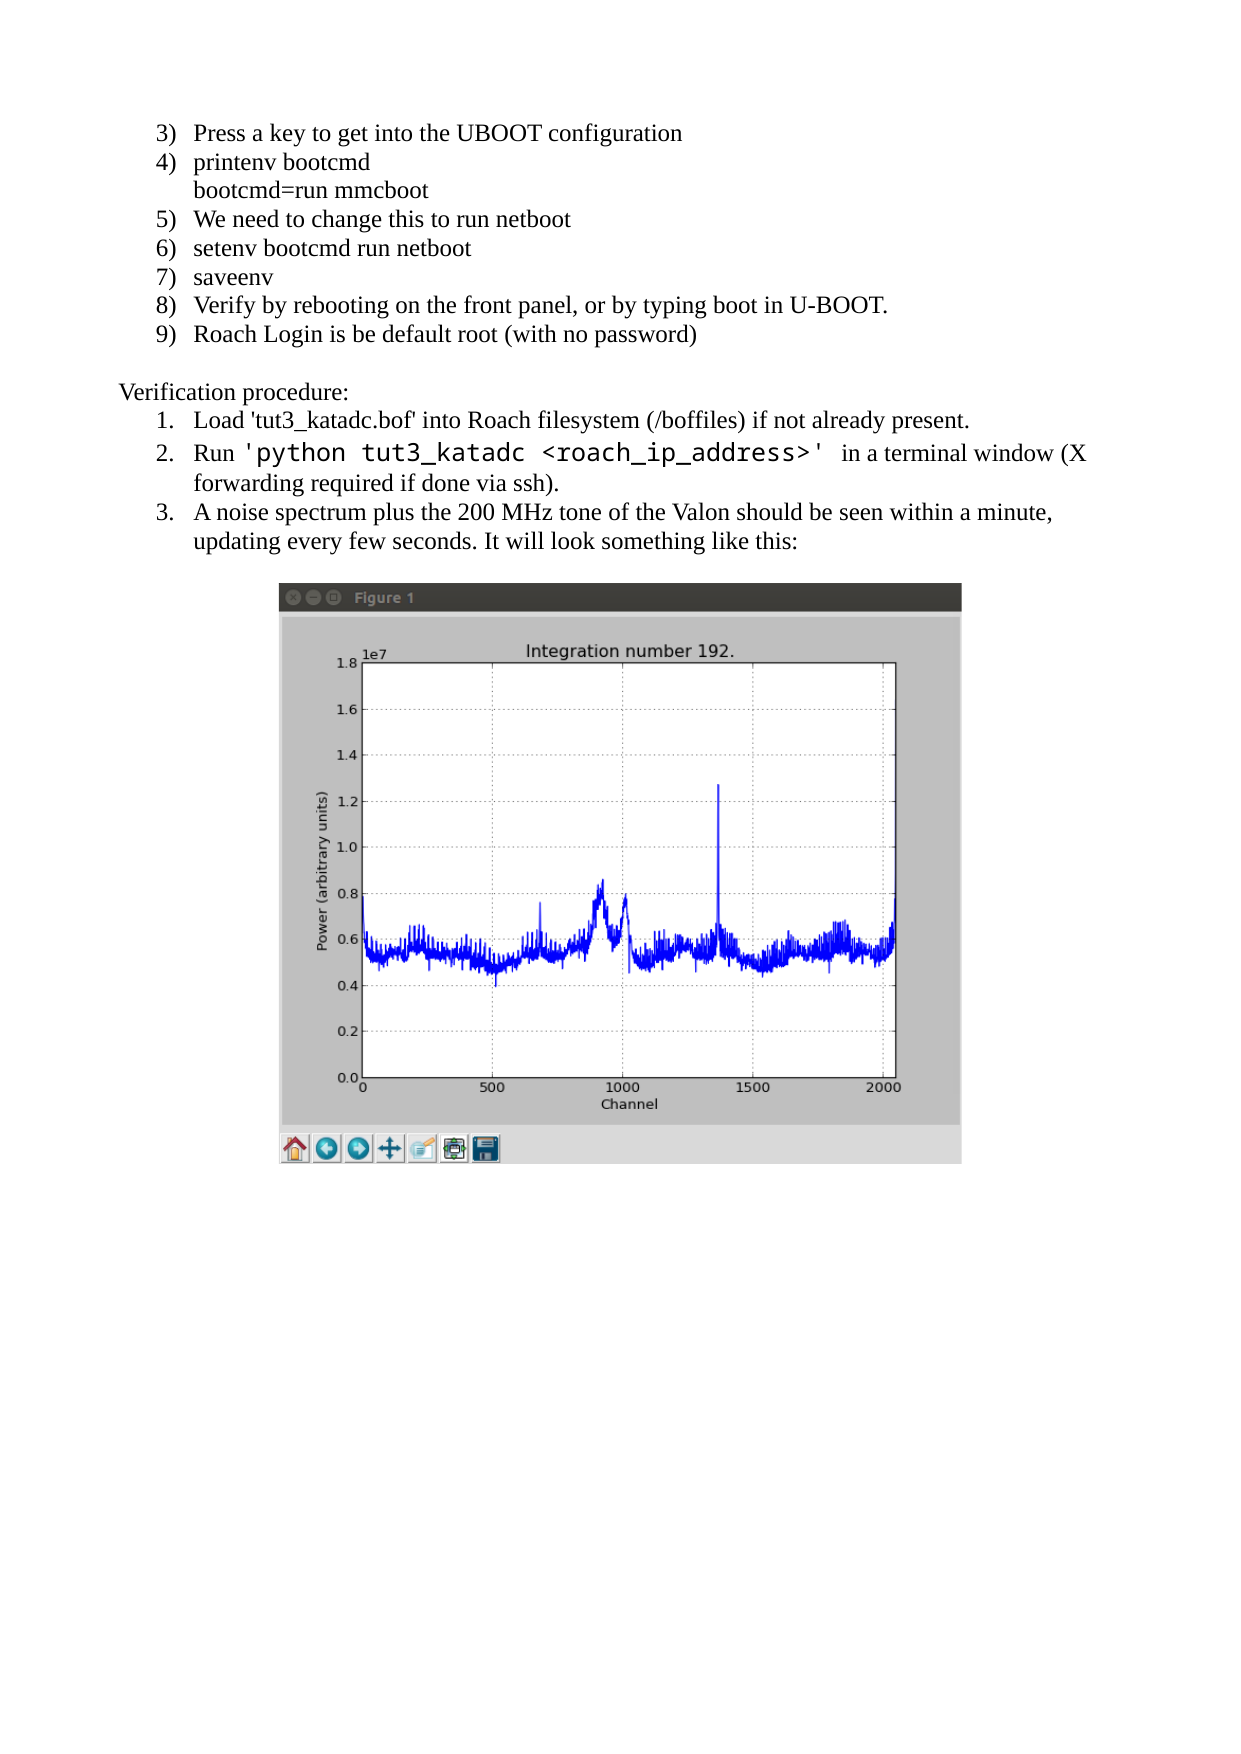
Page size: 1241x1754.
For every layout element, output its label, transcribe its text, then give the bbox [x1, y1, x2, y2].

list We need to change this to run netboot [156, 204, 1122, 233]
list Roach Login is be default root (with no password) [156, 319, 1122, 348]
list Load 'tut3_katadc.bof' into Roach filesystem (/boffiles) if not already present. [156, 406, 1122, 434]
list A noise spectrum plus the 200 MHz tone of the Valon should be seen within a minute, updating every few seconds. It will look something like this: [156, 497, 1122, 555]
list saveenv [156, 262, 1122, 291]
list printenv bootcmd [156, 147, 1122, 176]
list Run 'python tut3_katadc <roach_ip_address>' in a terminal window (X forwarding required if done via ssh). [156, 434, 1122, 497]
picture [278, 583, 962, 1164]
list Verify by rebooting on the front panel, or by typing boot in U-BOOT. [156, 291, 1122, 319]
list setenv bootcmd run netboot [156, 233, 1122, 262]
list Press a key to get into the UBOOT configuration [156, 118, 1122, 147]
text Verification procedure: [118, 377, 1122, 406]
list bootcmd=run mmcboot [156, 176, 1122, 204]
